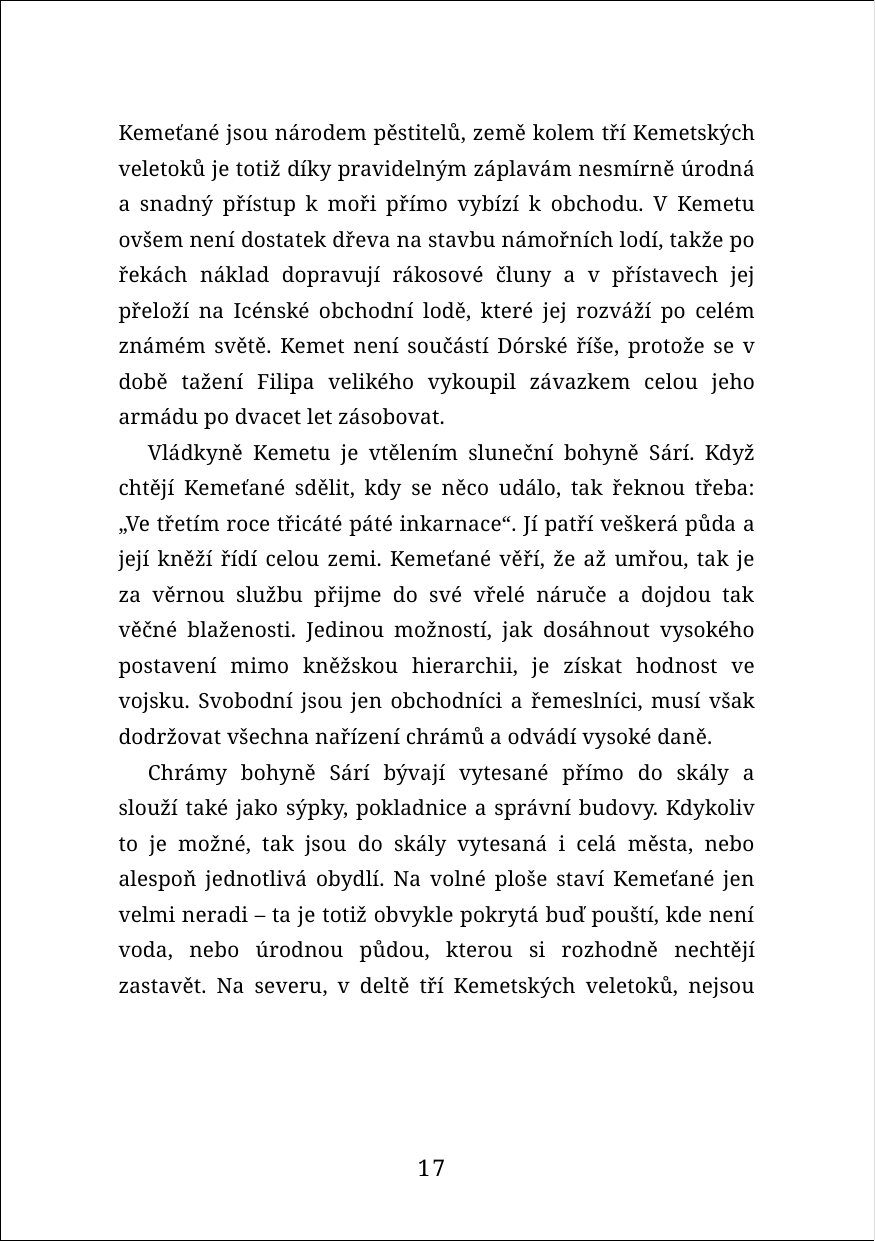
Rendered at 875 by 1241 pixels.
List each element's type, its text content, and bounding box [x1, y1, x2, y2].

text Kemeťané jsou národem pěstitelů, země kolem tří Kemetských veletoků je totiž díky pravidelným záplavám nesmírně úrodná a snadný přístup k moři přímo vybízí k obchodu. V Kemetu ovšem není dostatek dřeva na stavbu námořních lodí, takže po řekách náklad dopravují rákosové čluny a v přístavech jej přeloží na Icénské obchodní lodě, které jej rozváží po celém známém světě. Kemet není součástí Dórské říše, protože se v době tažení Filipa velikého vykoupil závazkem celou jeho armádu po dvacet let zásobovat. Vládkyně Kemetu je vtělením sluneční bohyně Sárí. Když chtějí Kemeťané sdělit, kdy se něco událo, tak řeknou třeba: „Ve třetím roce třicáté páté inkarnace“. Jí patří veškerá půda a její kněží řídí celou zemi. Kemeťané věří, že až umřou, tak je za věrnou službu přijme do své vřelé náruče a dojdou tak věčné blaženosti. Jedinou možností, jak dosáhnout vysokého postavení mimo kněžskou hierarchii, je získat hodnost ve vojsku. Svobodní jsou jen obchodníci a řemeslníci, musí však dodržovat všechna nařízení chrámů a odvádí vysoké daně. Chrámy bohyně Sárí bývají vytesané přímo do skály a slouží také jako sýpky, pokladnice a správní budovy. Kdykoliv to je možné, tak jsou do skály vytesaná i celá města, nebo alespoň jednotlivá obydlí. Na volné ploše staví Kemeťané jen velmi neradi – ta je totiž obvykle pokrytá buď pouští, kde není voda, nebo úrodnou půdou, kterou si rozhodně nechtějí zastavět. Na severu, v deltě tří Kemetských veletoků, nejsou [118, 118, 756, 999]
